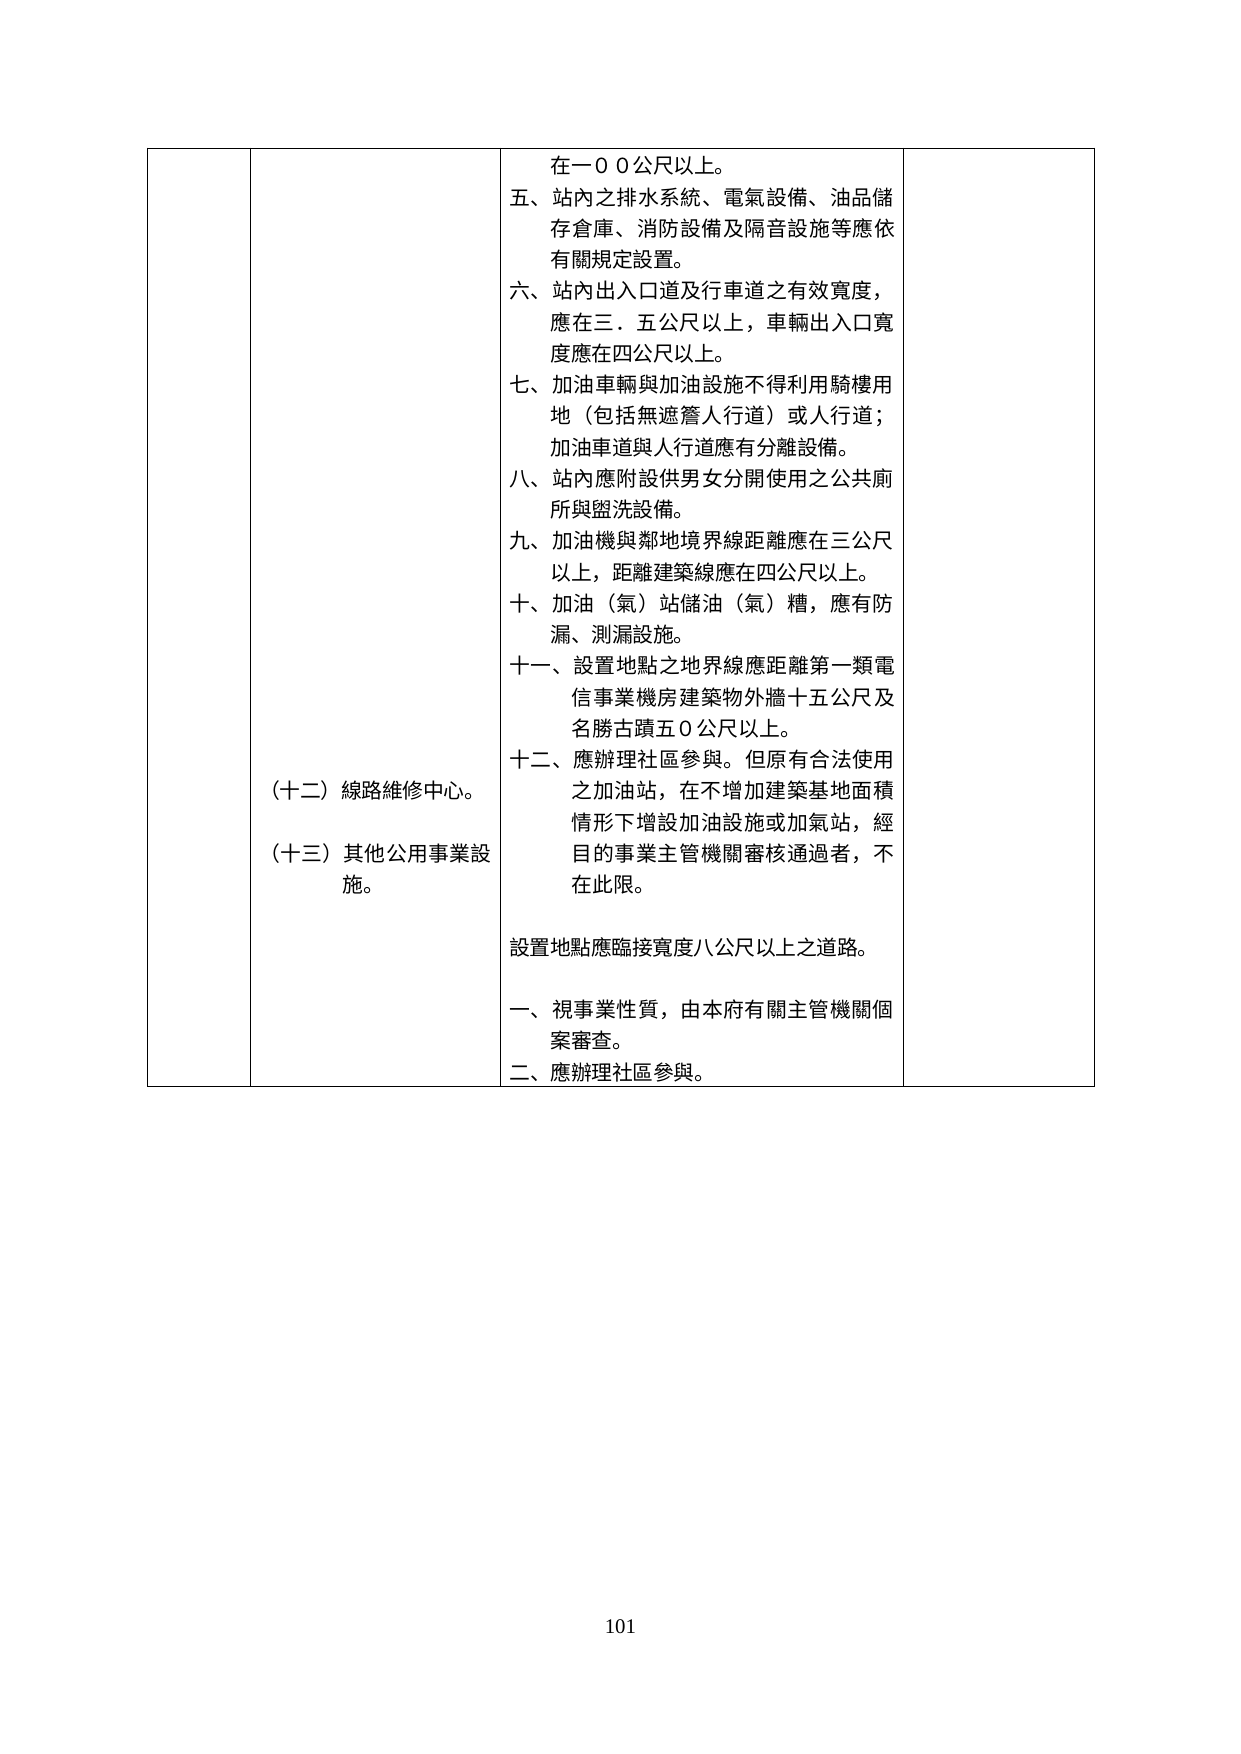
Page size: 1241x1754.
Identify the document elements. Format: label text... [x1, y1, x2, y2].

table_cell （十二）線路維修中心。 （十三）其他公用事業設施。 [251, 149, 500, 1086]
table_cell [904, 149, 1094, 1086]
table_cell [148, 149, 250, 1086]
table_cell 在一００公尺以上。 五、站內之排水系統、電氣設備、油品儲存倉庫、消防設備及隔音設施等應依有關規定設置。 六、站內出入口道及行車道之有效寬度，應在三．五公尺以上，車輛出入口寬度應在四公尺以上。 七、加油車輛與加油設施不得利用騎樓用地（包括無遮簷人行道）或人行道；加油車道與人行道應有分離設備。 八、站內應附設供男女分開使用之公共廁所與盥洗設備。 九、加油機與鄰地境界線距離應在三公尺以上，距離建築線應在四公尺以上。 十、加油（氣）站儲油（氣）糟，應有防漏、測漏設施。 十一、設置地點之地界線應距離第一類電信事業機房建築物外牆十五公尺及名勝古蹟五０公尺以上。 十二、應辦理社區參與。但原有合法使用之加油站，在不增加建築基地面積情形下增設加油設施或加氣站，經目的事業主管機關審核通過者，不在此限。 設置地點應臨接寬度八公尺以上之道路。 一、視事業性質，由本府有關主管機關個案審查。 二、應辦理社區參與。 [501, 149, 903, 1086]
